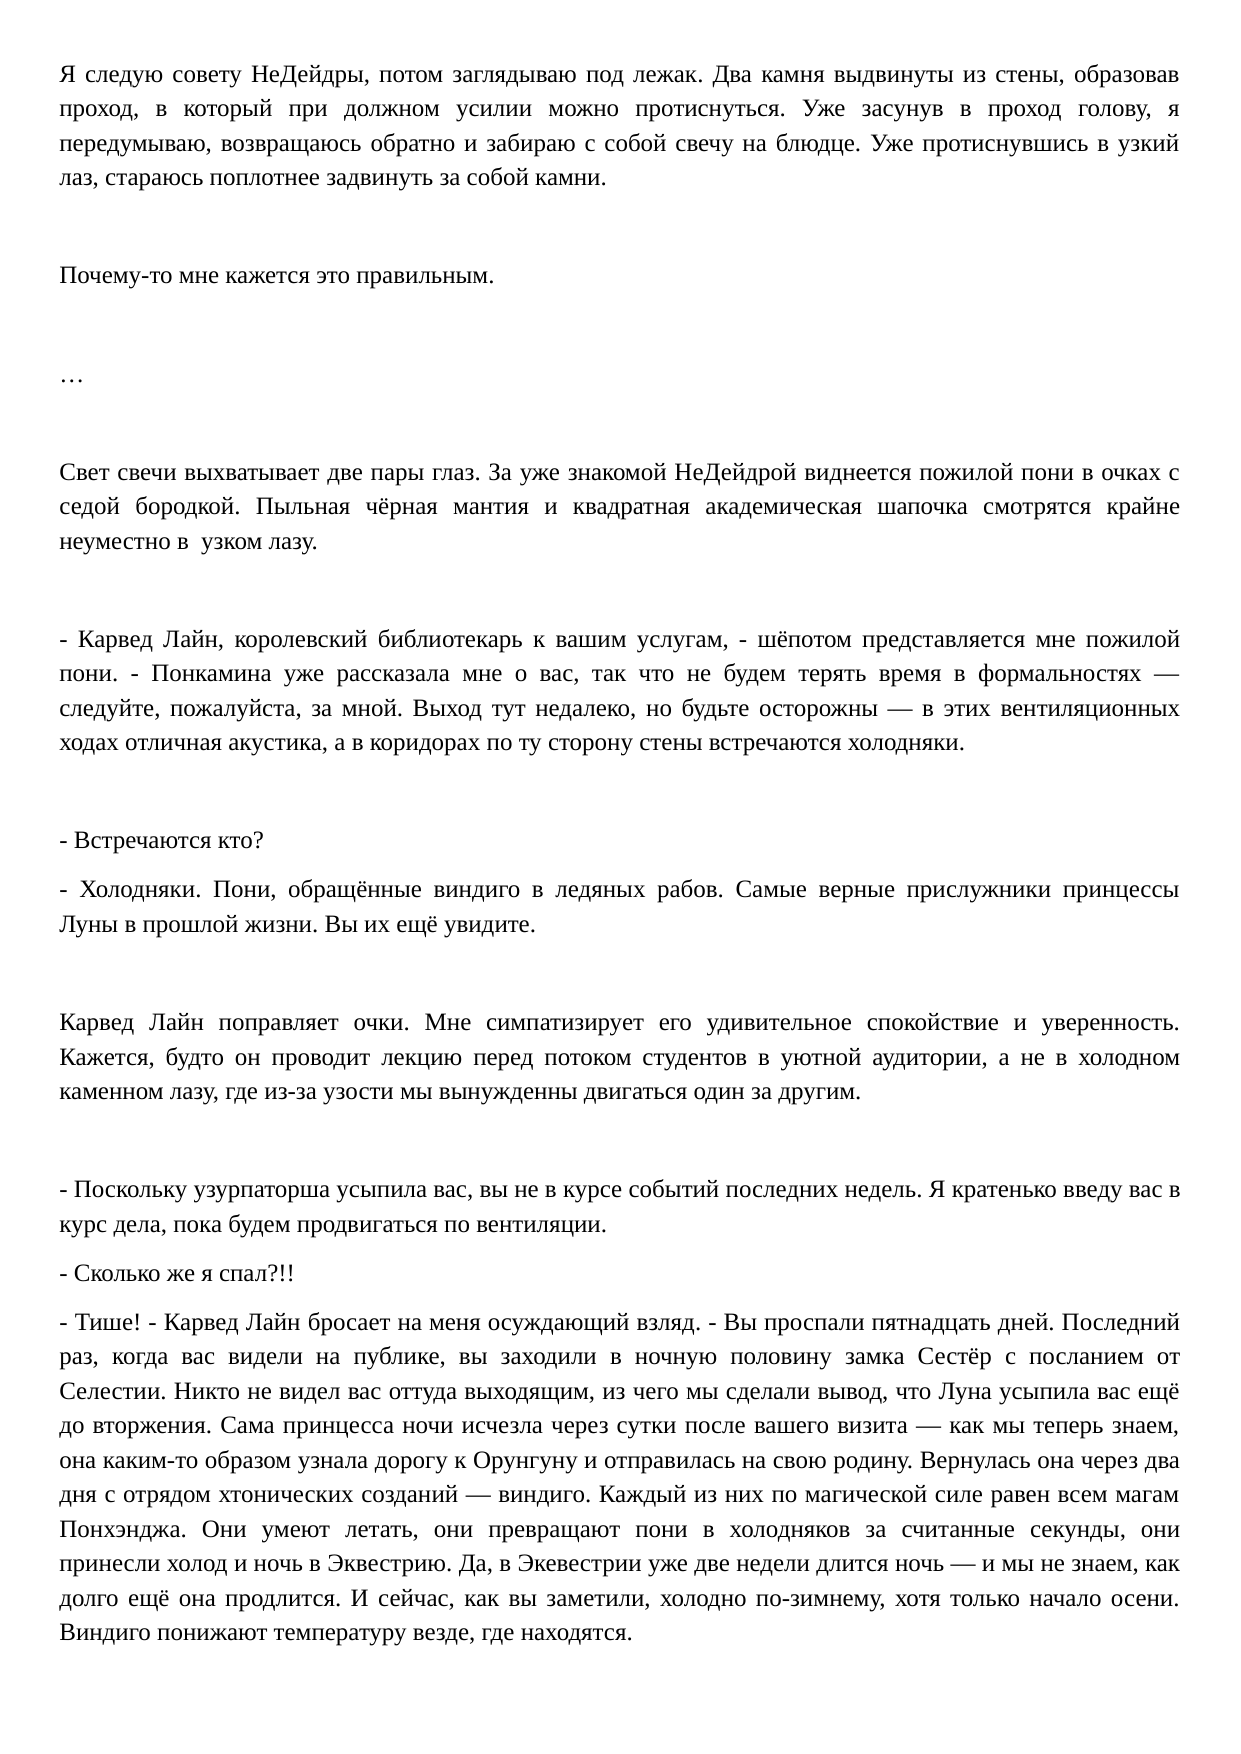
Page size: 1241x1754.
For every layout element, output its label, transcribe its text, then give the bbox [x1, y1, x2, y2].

text Я следую совету НеДейдры, потом заглядываю под лежак. Два камня выдвинуты из стены, образовав проход, в который при должном усилии можно протиснуться. Уже засунув в проход голову, я передумываю, возвращаюсь обратно и забираю с собой свечу на блюдце. Уже протиснувшись в узкий лаз, стараюсь поплотнее задвинуть за собой камни. [59, 59, 1181, 191]
text - Холодняки. Пони, обращённые виндиго в ледяных рабов. Самые верные прислужники принцессы Луны в прошлой жизни. Вы их ещё увидите. [59, 874, 1181, 938]
text - Тише! - Карвед Лайн бросает на меня осуждающий взляд. - Вы проспали пятнадцать дней. Последний раз, когда вас видели на публике, вы заходили в ночную половину замка Сестёр с посланием от Селестии. Никто не видел вас оттуда выходящим, из чего мы сделали вывод, что Луна усыпила вас ещё до вторжения. Сама принцесса ночи исчезла через сутки после вашего визита — как мы теперь знаем, она каким-то образом узнала дорогу к Орунгуну и отправилась на свою родину. Вернулась она через два дня с отрядом хтонических созданий — виндиго. Каждый из них по магической силе равен всем магам Понхэнджа. Они умеют летать, они превращают пони в холодняков за считанные секунды, они принесли холод и ночь в Эквестрию. Да, в Экевестрии уже две недели длится ночь — и мы не знаем, как долго ещё она продлится. И сейчас, как вы заметили, холодно по-зимнему, хотя только начало осени. Виндиго понижают температуру везде, где находятся. [59, 1307, 1181, 1646]
text Карвед Лайн поправляет очки. Мне симпатизирует его удивительное спокойствие и уверенность. Кажется, будто он проводит лекцию перед потоком студентов в уютной аудитории, а не в холодном каменном лазу, где из-за узости мы вынужденны двигаться один за другим. [59, 1007, 1181, 1105]
text … [59, 359, 1181, 387]
text - Сколько же я спал?!! [59, 1258, 1181, 1287]
text Почему-то мне кажется это правильным. [59, 261, 1181, 289]
text Свет свечи выхватывает две пары глаз. За уже знакомой НеДейдрой виднеется пожилой пони в очках с седой бородкой. Пыльная чёрная мантия и квадратная академическая шапочка смотрятся крайне неуместно в узком лазу. [59, 457, 1181, 554]
text - Карвед Лайн, королевский библиотекарь к вашим услугам, - шёпотом представляется мне пожилой пони. - Понкамина уже рассказала мне о вас, так что не будем терять время в формальностях — следуйте, пожалуйста, за мной. Выход тут недалеко, но будьте осторожны — в этих вентиляционных ходах отличная акустика, а в коридорах по ту сторону стены встречаются холодняки. [59, 624, 1181, 756]
text - Встречаются кто? [59, 826, 1181, 854]
text - Поскольку узурпаторша усыпила вас, вы не в курсе событий последних недель. Я кратенько введу вас в курс дела, пока будем продвигаться по вентиляции. [59, 1174, 1181, 1237]
